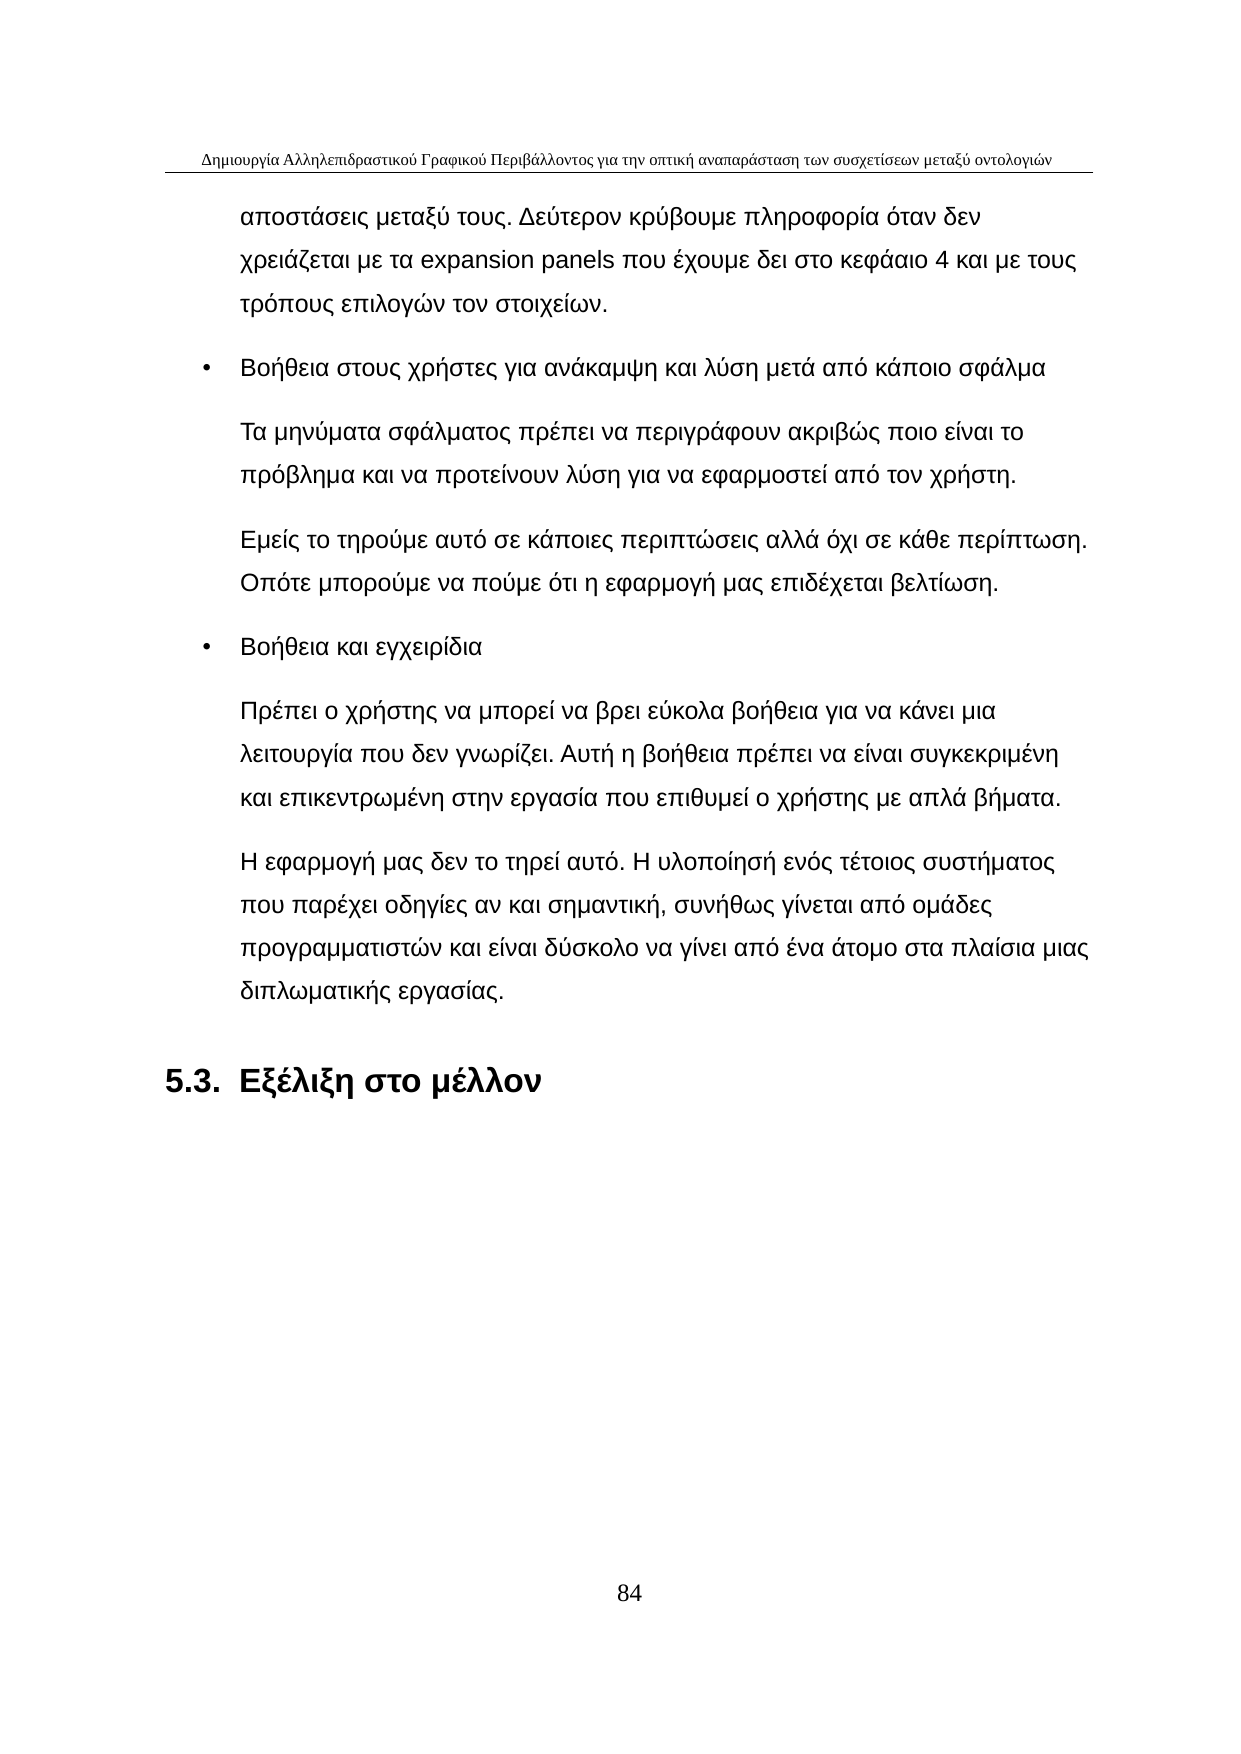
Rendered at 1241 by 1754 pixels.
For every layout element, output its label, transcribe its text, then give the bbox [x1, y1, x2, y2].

list Η εφαρμογή μας δεν το τηρεί αυτό. Η υλοποίησή ενός τέτοιος συστήματος που παρέχει οδηγίες αν και σημαντική, συνήθως γίνεται από ομάδες προγραμματιστών και είναι δύσκολο να γίνει από ένα άτομο στα πλαίσια μιας διπλωματικής εργασίας. [202, 847, 1093, 1005]
list Βοήθεια στους χρήστες για ανάκαμψη και λύση μετά από κάποιο σφάλμα [202, 353, 1093, 382]
list Τα μηνύματα σφάλματος πρέπει να περιγράφουν ακριβώς ποιο είναι το πρόβλημα και να προτείνουν λύση για να εφαρμοστεί από τον χρήστη. [202, 417, 1093, 489]
list αποστάσεις μεταξύ τους. Δεύτερον κρύβουμε πληροφορία όταν δεν χρειάζεται με τα expansion panels που έχουμε δει στο κεφάαιο 4 και με τους τρόπους επιλογών τον στοιχείων. [202, 202, 1093, 317]
subtitle Εξέλιξη στο μέλλον [165, 1061, 1093, 1100]
list Εμείς το τηρούμε αυτό σε κάποιες περιπτώσεις αλλά όχι σε κάθε περίπτωση. Οπότε μπορούμε να πούμε ότι η εφαρμογή μας επιδέχεται βελτίωση. [202, 524, 1093, 596]
list Πρέπει ο χρήστης να μπορεί να βρει εύκολα βοήθεια για να κάνει μια λειτουργία που δεν γνωρίζει. Αυτή η βοήθεια πρέπει να είναι συγκεκριμένη και επικεντρωμένη στην εργασία που επιθυμεί ο χρήστης με απλά βήματα. [202, 696, 1093, 811]
list Βοήθεια και εγχειρίδια [202, 632, 1093, 661]
